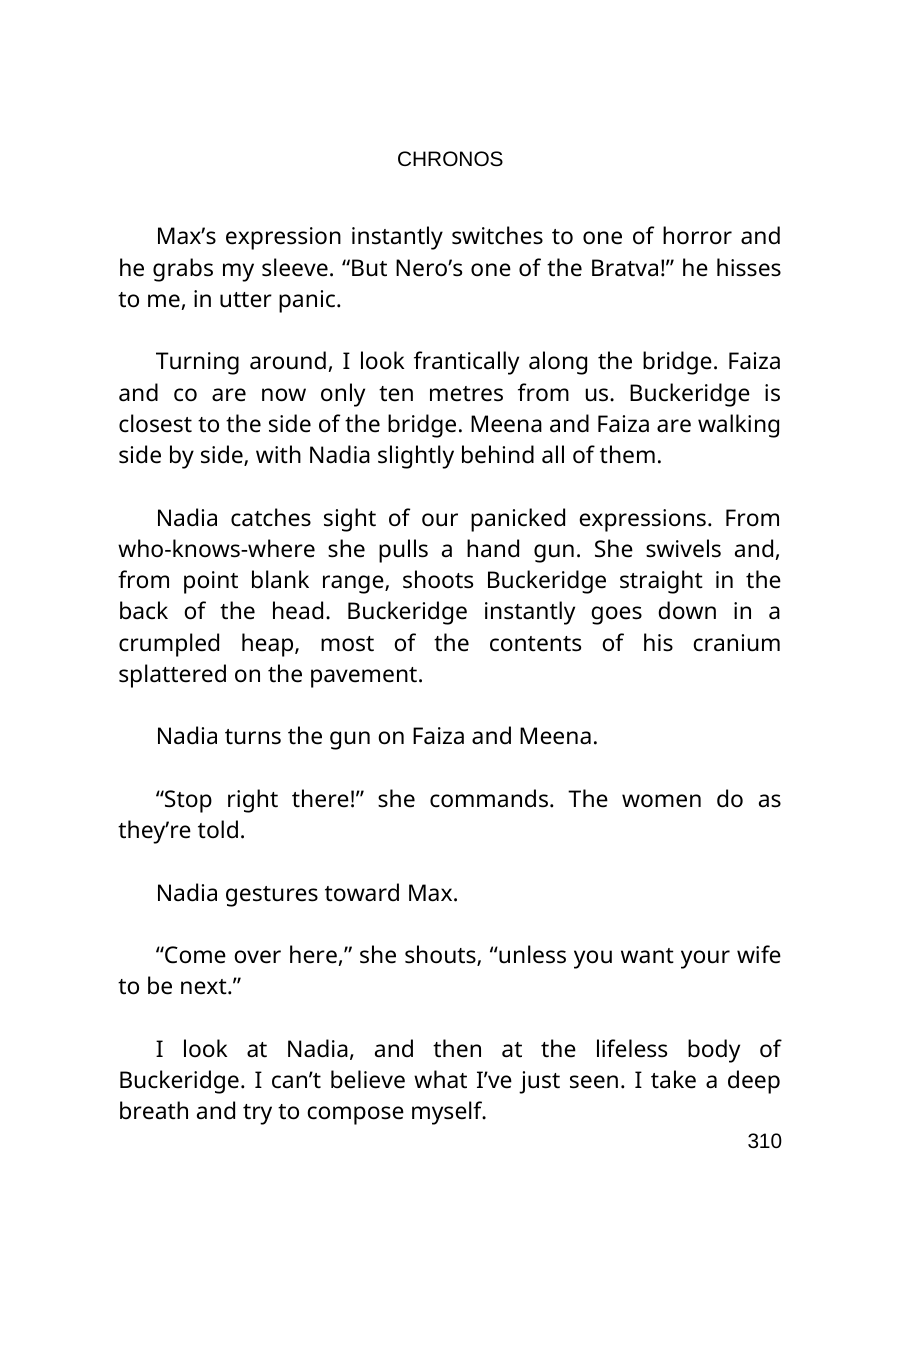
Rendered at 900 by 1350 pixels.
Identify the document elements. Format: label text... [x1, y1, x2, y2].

text Nadia catches sight of our panicked expressions. From who-knows-where she pulls a hand gun. She swivels and, from point blank range, shoots Buckeridge straight in the back of the head. Buckeridge instantly goes down in a crumpled heap, most of the contents of his cranium splattered on the pavement. [118, 501, 782, 689]
text “Come over here,” she shouts, “unless you want your wife to be next.” [118, 939, 782, 1001]
text “Stop right there!” she commands. The women do as they’re told. [118, 783, 782, 845]
text Nadia turns the gun on Faiza and Meena. [118, 720, 782, 751]
text I look at Nadia, and then at the lifeless body of Buckeridge. I can’t believe what I’ve just seen. I take a deep breath and try to compose myself. [118, 1033, 782, 1126]
text Nadia gestures toward Max. [118, 876, 782, 908]
text Turning around, I look frantically along the bridge. Faiza and co are now only ten metres from us. Buckeridge is closest to the side of the bridge. Meena and Faiza are walking side by side, with Nadia slightly behind all of them. [118, 345, 782, 470]
text Max’s expression instantly switches to one of horror and he grabs my sleeve. “But Nero’s one of the Bratva!” he hisses to me, in utter panic. [118, 220, 782, 314]
